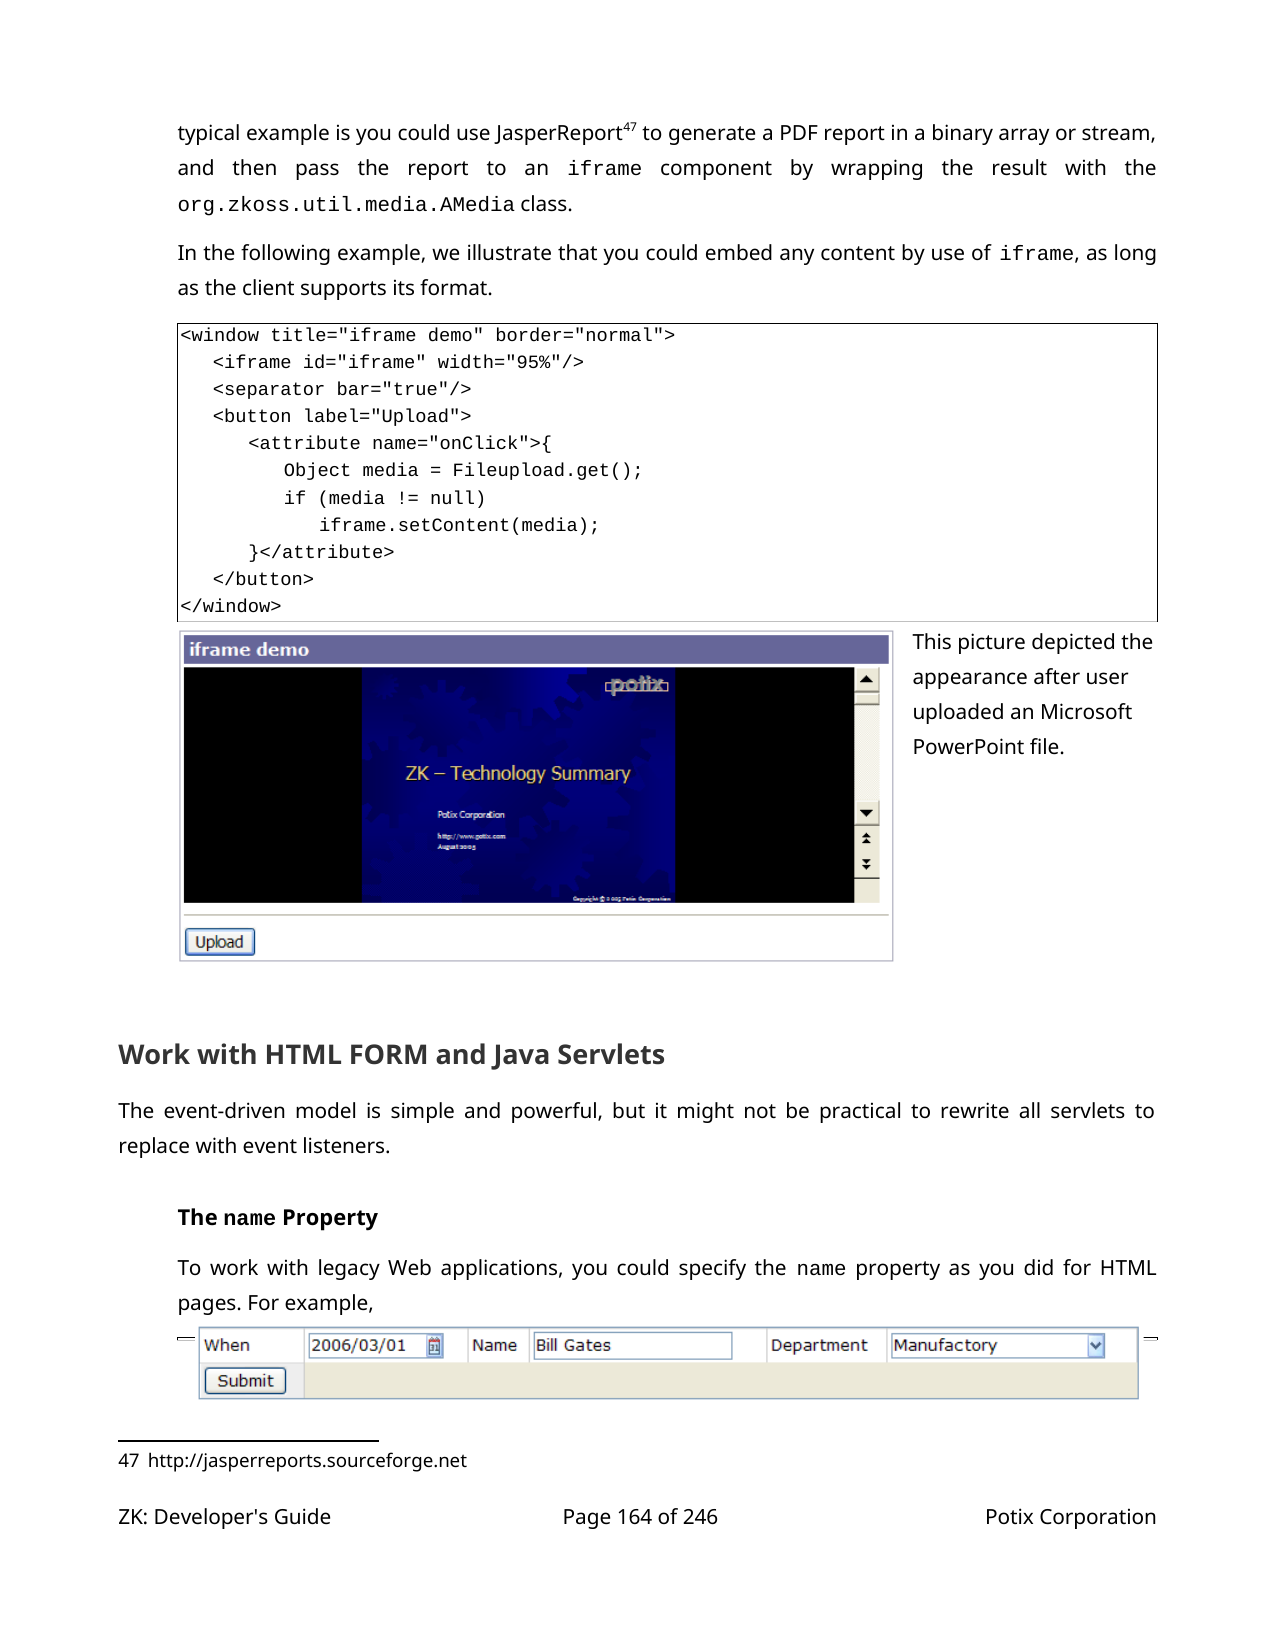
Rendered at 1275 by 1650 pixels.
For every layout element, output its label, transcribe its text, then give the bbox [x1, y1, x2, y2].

text <button label="Upload"> [178, 404, 1157, 428]
text Object media = Fileupload.get(); [178, 458, 1157, 483]
table_header This picture depicted the appearance after user uploaded an Microsoft PowerPoint file. [912, 627, 1156, 965]
text In the following example, we illustrate that you could embed any content by use of iframe, as long as the client supports its format. [177, 238, 1157, 302]
text typical example is you could use JasperReport to generate a PDF report in a binary array or stream, and then pass the report to an iframe component by wrapping the result with the org.zkoss.util.media.AMedia class. [177, 118, 1157, 217]
picture [177, 626, 898, 965]
text if (media != null) [178, 486, 1157, 510]
text The event-driven model is simple and powerful, but it might not be practical to rewrite all servlets to replace with event listeners. [118, 1096, 1157, 1159]
text To work with legacy Web applications, you could specify the name property as you did for HTML pages. For example, [177, 1253, 1157, 1316]
picture [195, 1323, 1144, 1402]
text </button> [178, 567, 1157, 591]
text iframe.setContent(media); [178, 513, 1157, 537]
text http://jasperreports.sourceforge.net [118, 1447, 1157, 1473]
text <window title="iframe demo" border="normal"> [178, 324, 1157, 347]
text }</attribute> [178, 540, 1157, 564]
text <separator bar="true"/> [178, 377, 1157, 401]
text <attribute name="onClick">{ [178, 431, 1157, 455]
subtitle Work with HTML FORM and Java Servlets [118, 1036, 1157, 1072]
table_header [898, 627, 912, 965]
text <iframe id="iframe" width="95%"/> [178, 349, 1157, 374]
text </window> [178, 594, 1157, 621]
subtitle The name Property [177, 1202, 1157, 1232]
